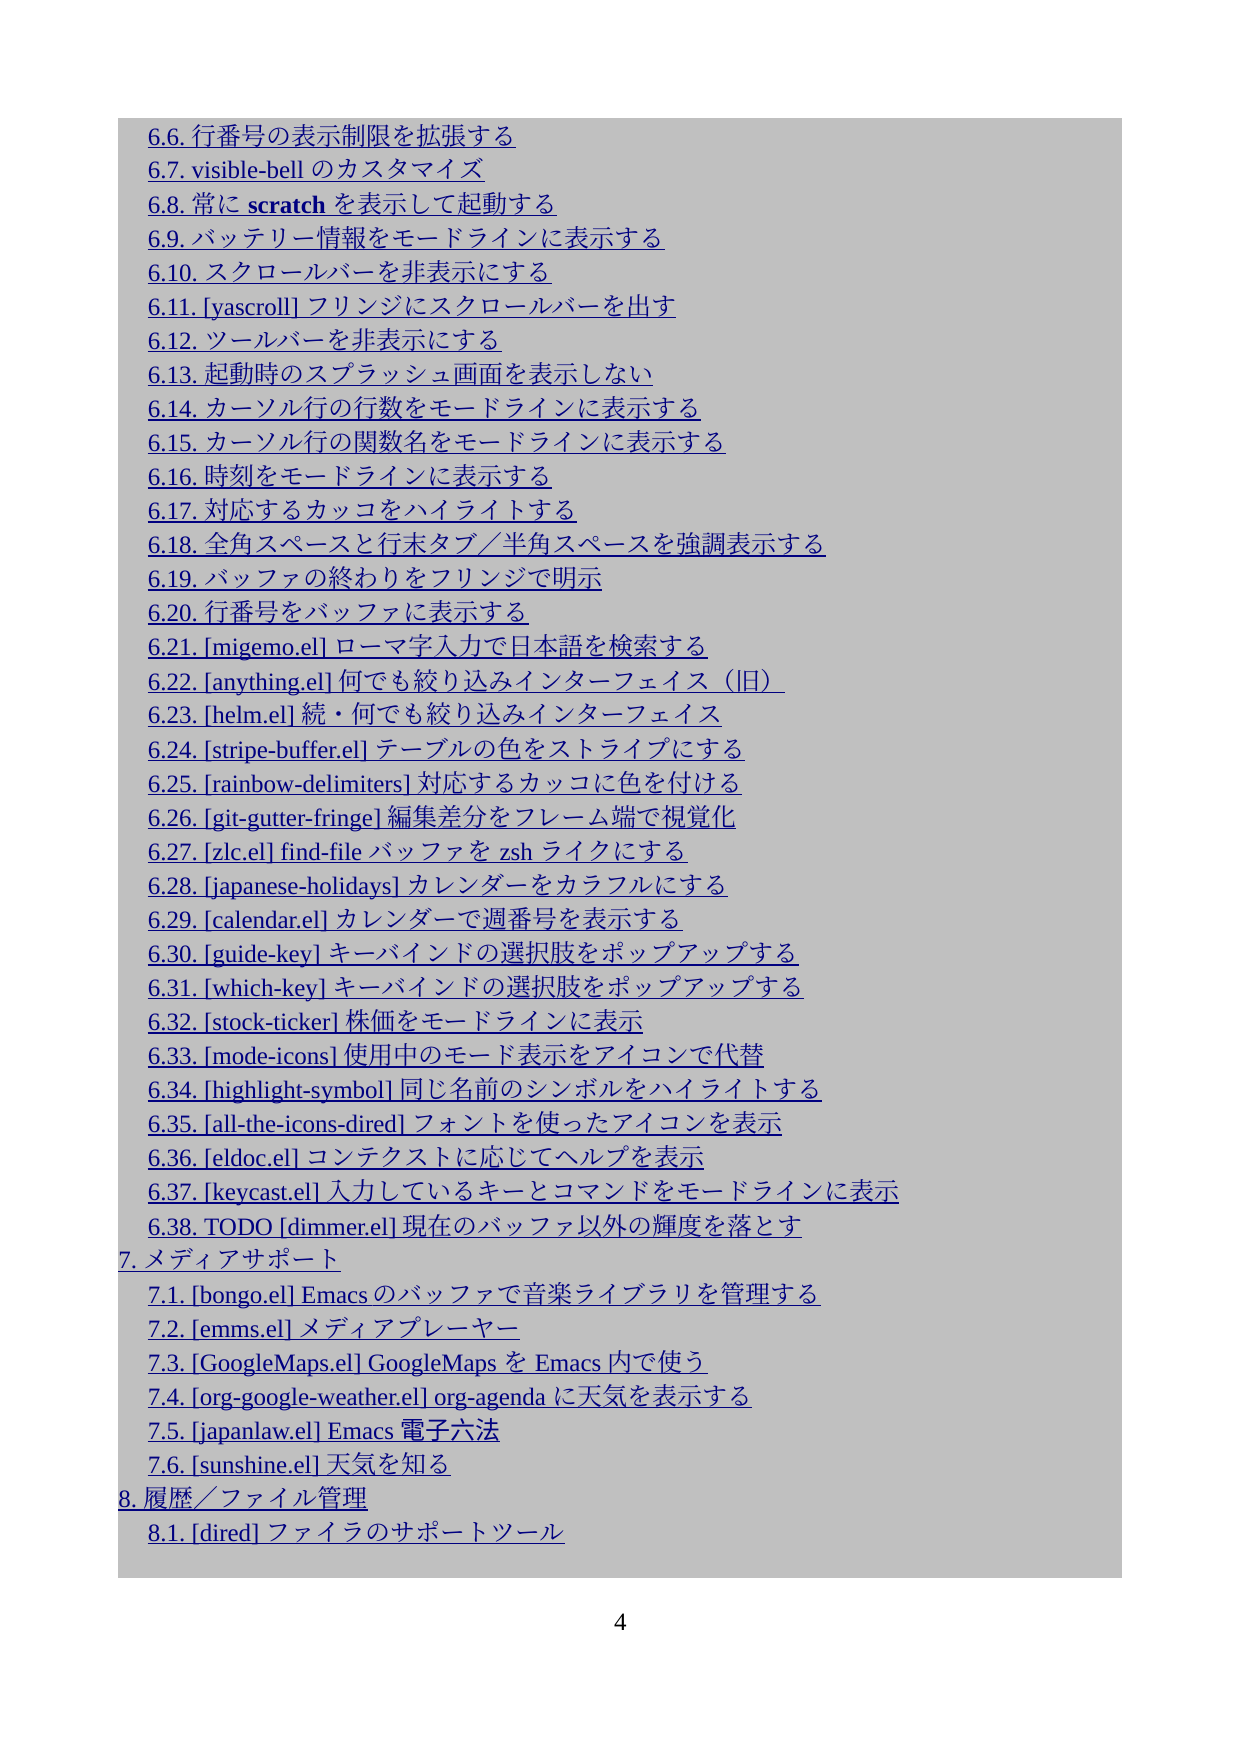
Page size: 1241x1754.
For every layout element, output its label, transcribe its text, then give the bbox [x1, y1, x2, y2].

text 6.7. visible-bell のカスタマイズ [148, 152, 1122, 186]
text 6.30. [guide-key] キーバインドの選択肢をポップアップする [148, 936, 1122, 970]
text 6.28. [japanese-holidays] カレンダーをカラフルにする [148, 867, 1122, 902]
text 6.15. カーソル行の関数名をモードラインに表示する [148, 425, 1122, 459]
text 6.13. 起動時のスプラッシュ画面を表示しない [148, 357, 1122, 391]
text 6.33. [mode-icons] 使用中のモード表示をアイコンで代替 [148, 1038, 1122, 1072]
text 7.1. [bongo.el] Emacsのバッファで音楽ライブラリを管理する [148, 1276, 1122, 1310]
text 6.19. バッファの終わりをフリンジで明示 [148, 561, 1122, 595]
text 6.29. [calendar.el] カレンダーで週番号を表示する [148, 902, 1122, 936]
text 6.9. バッテリー情報をモードラインに表示する [148, 220, 1122, 254]
text 6.18. 全角スペースと行末タブ／半角スペースを強調表示する [148, 527, 1122, 561]
text 6.20. 行番号をバッファに表示する [148, 595, 1122, 629]
text 6.10. スクロールバーを非表示にする [148, 254, 1122, 288]
text 6.11. [yascroll] フリンジにスクロールバーを出す [148, 288, 1122, 322]
text 6.34. [highlight-symbol] 同じ名前のシンボルをハイライトする [148, 1072, 1122, 1106]
text 6.35. [all-the-icons-dired] フォントを使ったアイコンを表示 [148, 1106, 1122, 1140]
text 6.26. [git-gutter-fringe] 編集差分をフレーム端で視覚化 [148, 799, 1122, 833]
text 6.37. [keycast.el] 入力しているキーとコマンドをモードラインに表示 [148, 1174, 1122, 1208]
text 7.6. [sunshine.el] 天気を知る [148, 1447, 1122, 1481]
text 6.21. [migemo.el] ローマ字入力で日本語を検索する [148, 629, 1122, 663]
text 6.23. [helm.el] 続・何でも絞り込みインターフェイス [148, 697, 1122, 731]
text 6.31. [which-key] キーバインドの選択肢をポップアップする [148, 970, 1122, 1004]
text 6.8. 常に scratch を表示して起動する [148, 186, 1122, 220]
text 6.16. 時刻をモードラインに表示する [148, 459, 1122, 493]
text 6.24. [stripe-buffer.el] テーブルの色をストライプにする [148, 731, 1122, 765]
text 6.32. [stock-ticker] 株価をモードラインに表示 [148, 1004, 1122, 1038]
text 6.27. [zlc.el] find-file バッファを zsh ライクにする [148, 833, 1122, 867]
text 7.5. [japanlaw.el] Emacs 電子六法 [148, 1412, 1122, 1447]
text 6.14. カーソル行の行数をモードラインに表示する [148, 391, 1122, 425]
text 8.1. [dired] ファイラのサポートツール [148, 1515, 1122, 1549]
text 6.25. [rainbow-delimiters] 対応するカッコに色を付ける [148, 765, 1122, 799]
text 7. メディアサポート [118, 1242, 1122, 1276]
text 7.2. [emms.el] メディアプレーヤー [148, 1310, 1122, 1344]
text 7.4. [org-google-weather.el] org-agenda に天気を表示する [148, 1378, 1122, 1412]
text 7.3. [GoogleMaps.el] GoogleMaps を Emacs 内で使う [148, 1344, 1122, 1378]
text 6.38. TODO [dimmer.el] 現在のバッファ以外の輝度を落とす [148, 1208, 1122, 1242]
text 6.22. [anything.el] 何でも絞り込みインターフェイス（旧） [148, 663, 1122, 697]
text 6.6. 行番号の表示制限を拡張する [148, 118, 1122, 152]
text 6.36. [eldoc.el] コンテクストに応じてヘルプを表示 [148, 1140, 1122, 1174]
text 6.12. ツールバーを非表示にする [148, 322, 1122, 357]
text 6.17. 対応するカッコをハイライトする [148, 493, 1122, 527]
text 8. 履歴／ファイル管理 [118, 1481, 1122, 1515]
